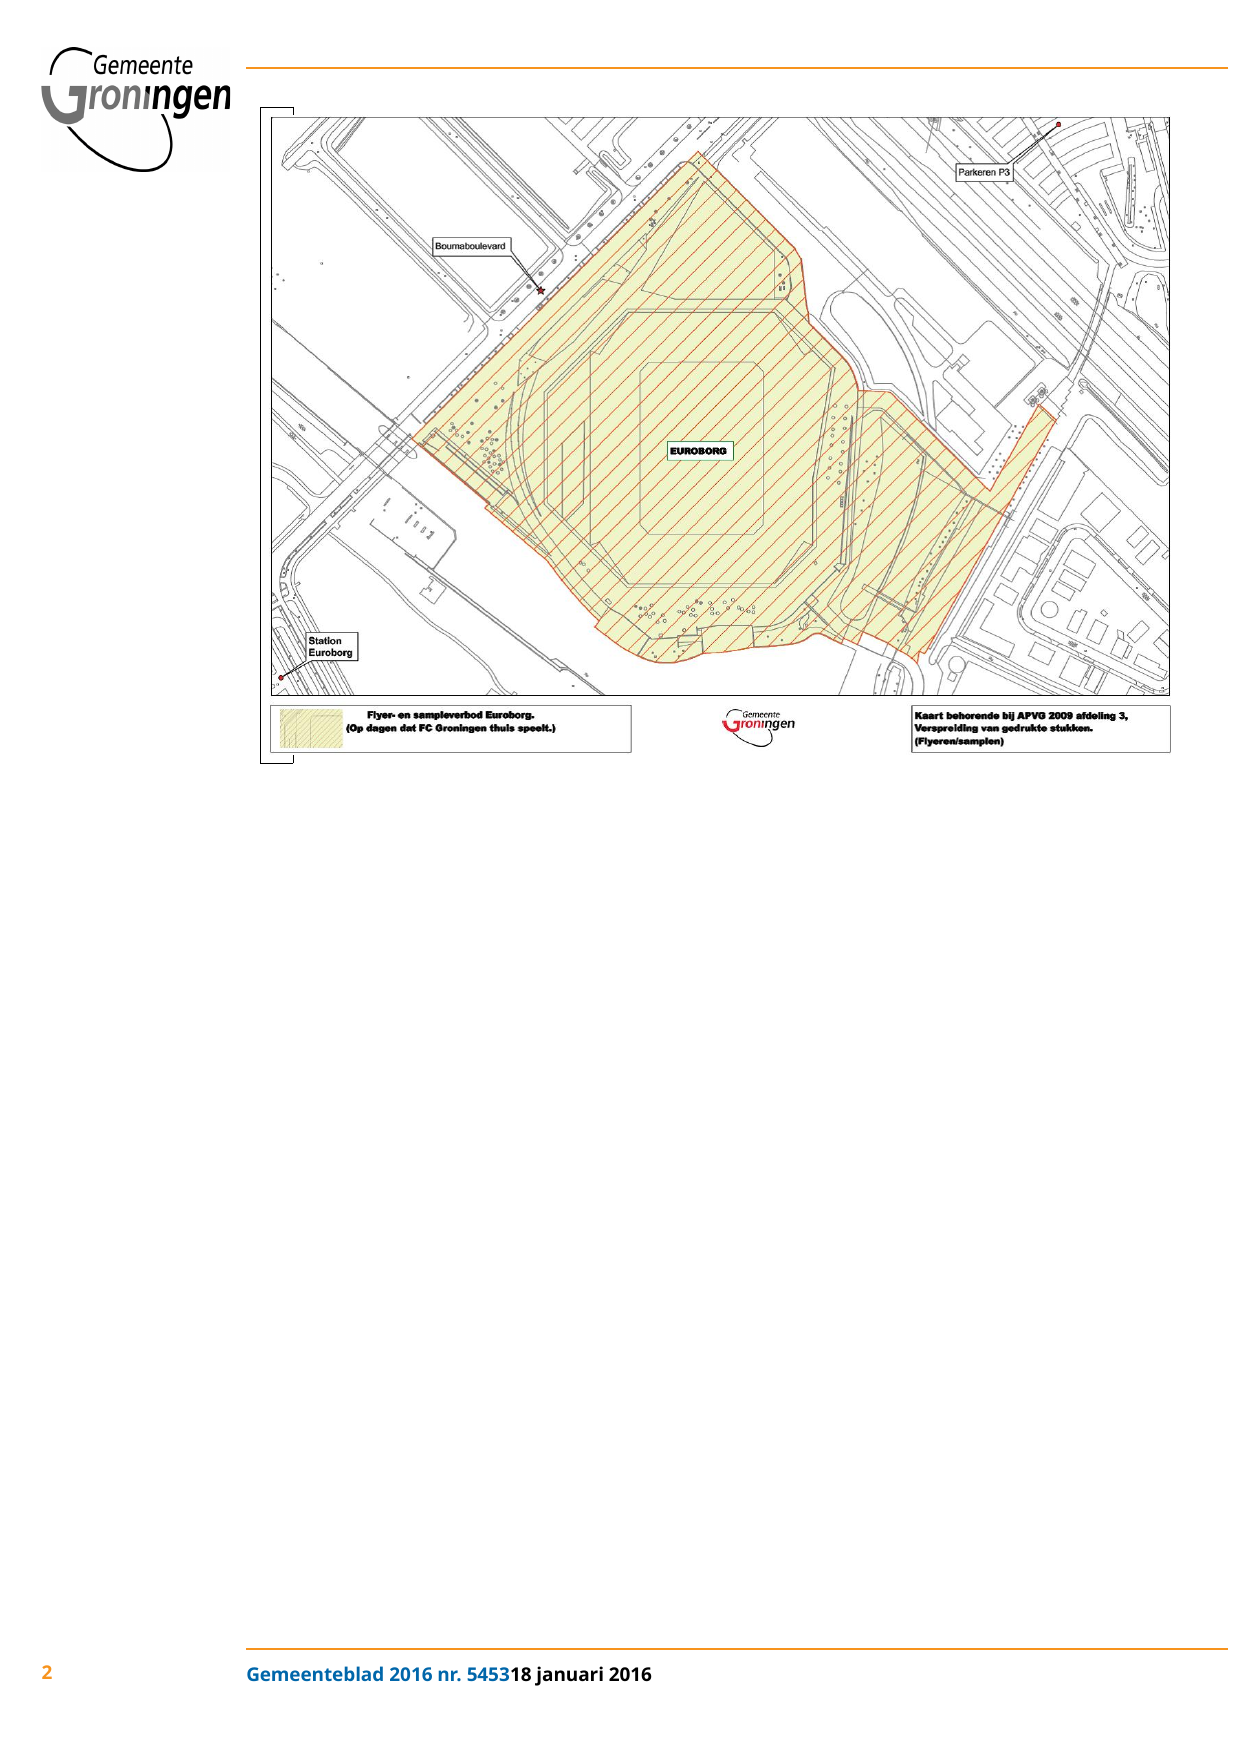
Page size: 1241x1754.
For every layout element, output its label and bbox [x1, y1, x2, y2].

picture [41, 47, 231, 172]
picture [268, 115, 1173, 755]
